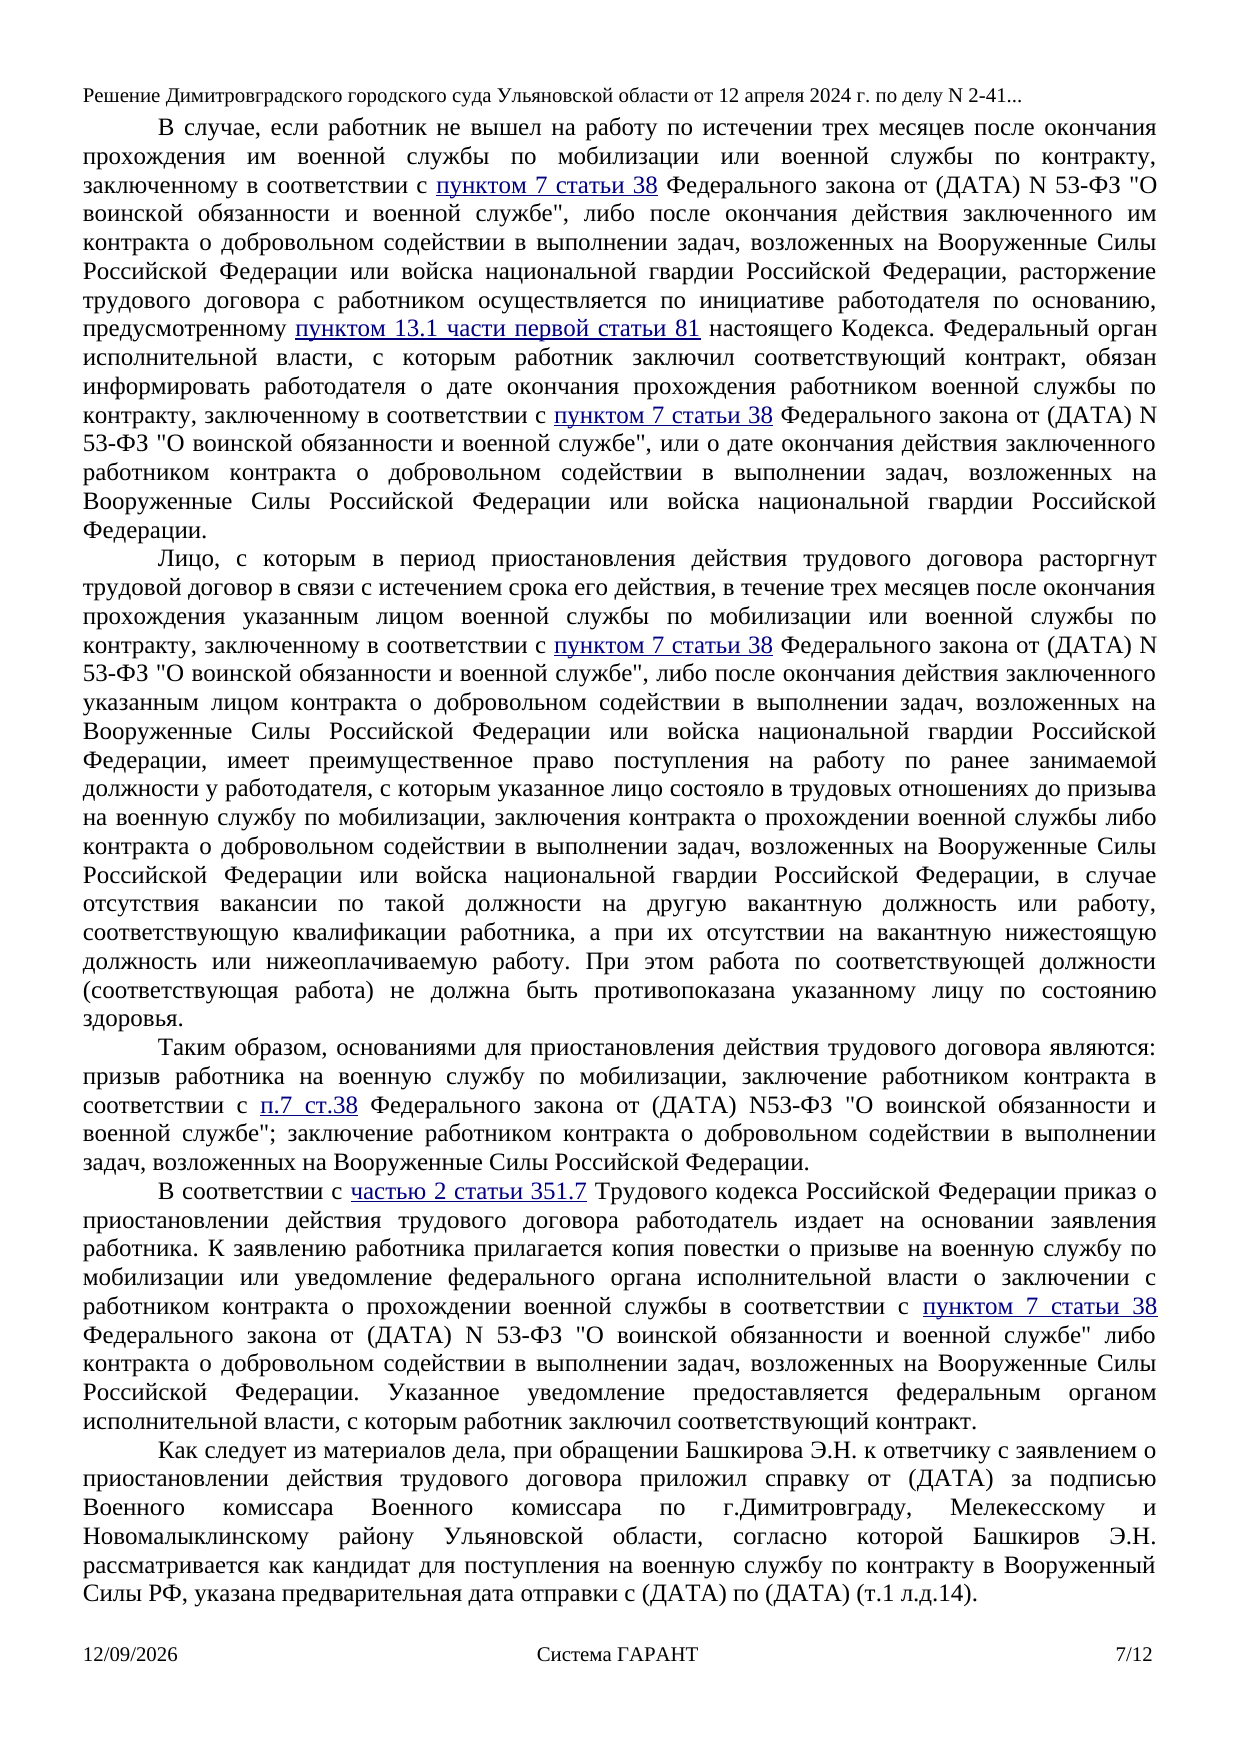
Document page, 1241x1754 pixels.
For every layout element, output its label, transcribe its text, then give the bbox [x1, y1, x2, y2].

text Как следует из материалов дела, при обращении Башкирова Э.Н. к ответчику с заявлением о приостановлении действия трудового договора приложил справку от (ДАТА) за подписью Военного комиссара Военного комиссара по г.Димитровграду, Мелекесскому и Новомалыклинскому району Ульяновской области, согласно которой Башкиров Э.Н. рассматривается как кандидат для поступления на военную службу по контракту в Вооруженный Силы РФ, указана предварительная дата отправки с (ДАТА) по (ДАТА) (т.1 л.д.14). [83, 1435, 1157, 1607]
text Лицо, с которым в период приостановления действия трудового договора расторгнут трудовой договор в связи с истечением срока его действия, в течение трех месяцев после окончания прохождения указанным лицом военной службы по мобилизации или военной службы по контракту, заключенному в соответствии с пунктом 7 статьи 38 Федерального закона от (ДАТА) N 53-ФЗ "О воинской обязанности и военной службе", либо после окончания действия заключенного указанным лицом контракта о добровольном содействии в выполнении задач, возложенных на Вооруженные Силы Российской Федерации или войска национальной гвардии Российской Федерации, имеет преимущественное право поступления на работу по ранее занимаемой должности у работодателя, с которым указанное лицо состояло в трудовых отношениях до призыва на военную службу по мобилизации, заключения контракта о прохождении военной службы либо контракта о добровольном содействии в выполнении задач, возложенных на Вооруженные Силы Российской Федерации или войска национальной гвардии Российской Федерации, в случае отсутствия вакансии по такой должности на другую вакантную должность или работу, соответствующую квалификации работника, а при их отсутствии на вакантную нижестоящую должность или нижеоплачиваемую работу. При этом работа по соответствующей должности (соответствующая работа) не должна быть противопоказана указанному лицу по состоянию здоровья. [83, 543, 1157, 1032]
text Таким образом, основаниями для приостановления действия трудового договора являются: призыв работника на военную службу по мобилизации, заключение работником контракта в соответствии с п.7 ст.38 Федерального закона от (ДАТА) N53-ФЗ "О воинской обязанности и военной службе"; заключение работником контракта о добровольном содействии в выполнении задач, возложенных на Вооруженные Силы Российской Федерации. [83, 1032, 1157, 1176]
text В соответствии с частью 2 статьи 351.7 Трудового кодекса Российской Федерации приказ о приостановлении действия трудового договора работодатель издает на основании заявления работника. К заявлению работника прилагается копия повестки о призыве на военную службу по мобилизации или уведомление федерального органа исполнительной власти о заключении с работником контракта о прохождении военной службы в соответствии с пунктом 7 статьи 38 Федерального закона от (ДАТА) N 53-ФЗ "О воинской обязанности и военной службе" либо контракта о добровольном содействии в выполнении задач, возложенных на Вооруженные Силы Российской Федерации. Указанное уведомление предоставляется федеральным органом исполнительной власти, с которым работник заключил соответствующий контракт. [83, 1176, 1157, 1435]
text В случае, если работник не вышел на работу по истечении трех месяцев после окончания прохождения им военной службы по мобилизации или военной службы по контракту, заключенному в соответствии с пунктом 7 статьи 38 Федерального закона от (ДАТА) N 53-ФЗ "О воинской обязанности и военной службе", либо после окончания действия заключенного им контракта о добровольном содействии в выполнении задач, возложенных на Вооруженные Силы Российской Федерации или войска национальной гвардии Российской Федерации, расторжение трудового договора с работником осуществляется по инициативе работодателя по основанию, предусмотренному пунктом 13.1 части первой статьи 81 настоящего Кодекса. Федеральный орган исполнительной власти, с которым работник заключил соответствующий контракт, обязан информировать работодателя о дате окончания прохождения работником военной службы по контракту, заключенному в соответствии с пунктом 7 статьи 38 Федерального закона от (ДАТА) N 53-ФЗ "О воинской обязанности и военной службе", или о дате окончания действия заключенного работником контракта о добровольном содействии в выполнении задач, возложенных на Вооруженные Силы Российской Федерации или войска национальной гвардии Российской Федерации. [83, 112, 1157, 543]
